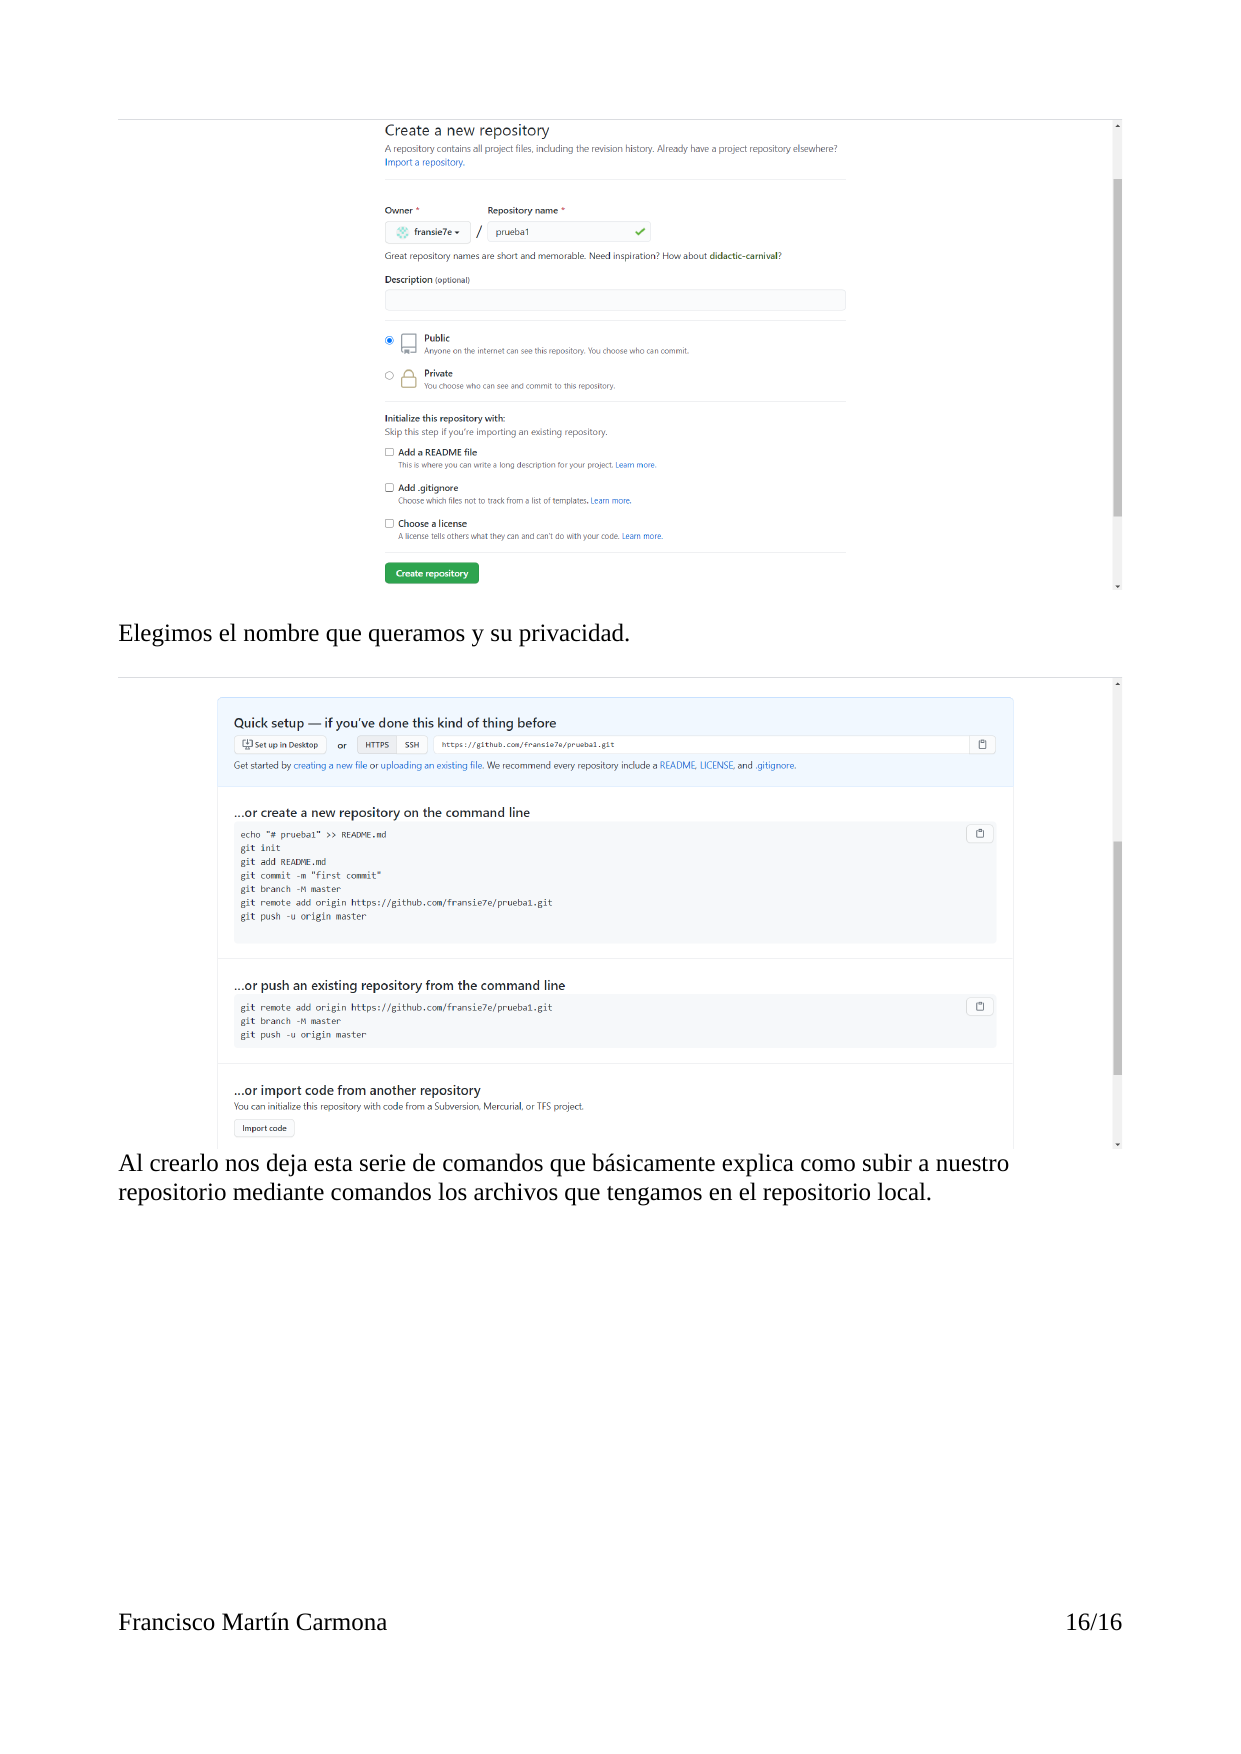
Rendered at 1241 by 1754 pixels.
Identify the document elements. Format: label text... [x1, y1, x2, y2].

picture [118, 675, 1123, 1149]
picture [118, 118, 1123, 590]
text Al crearlo nos deja esta serie de comandos que básicamente explica como subir a nuestro repositorio mediante comandos los archivos que tengamos en el repositorio local. [118, 1149, 1122, 1206]
text Elegimos el nombre que queramos y su privacidad. [118, 618, 1122, 647]
